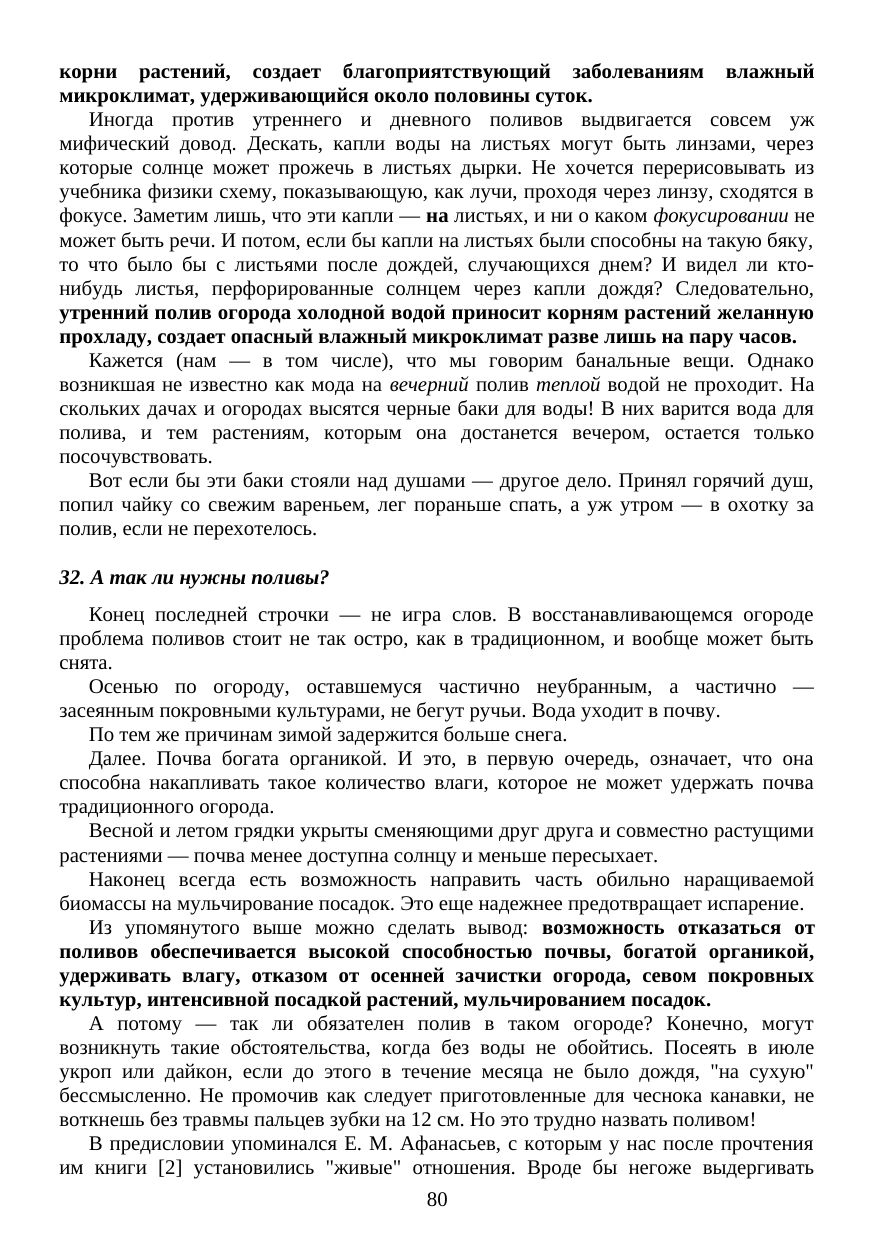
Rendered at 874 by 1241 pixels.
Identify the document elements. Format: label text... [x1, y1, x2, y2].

text Кажется (нам ― в том числе), что мы говорим банальные вещи. Однако возникшая не известно как мода на вечерний полив теплой водой не проходит. На скольких дачах и огородах высятся черные баки для воды! В них варится вода для полива, и тем растениям, которым она достанется вечером, остается только посочувствовать. [59, 348, 815, 468]
text Иногда против утреннего и дневного поливов выдвигается совсем уж мифический довод. Дескать, капли воды на листьях могут быть линзами, через которые солнце может прожечь в листьях дырки. Не хочется перерисовывать из учебника физики схему, показывающую, как лучи, проходя через линзу, сходятся в фокусе. Заметим лишь, что эти капли ― на листьях, и ни о каком фокусировании не может быть речи. И потом, если бы капли на листьях были способны на такую бяку, то что было бы с листьями после дождей, случающихся днем? И видел ли кто-нибудь листья, перфорированные солнцем через капли дождя? Следовательно, утренний полив огорода холодной водой приносит корням растений желанную прохладу, создает опасный влажный микроклимат разве лишь на пару часов. [59, 107, 815, 348]
text Далее. Почва богата органикой. И это, в первую очередь, означает, что она способна накапливать такое количество влаги, которое не может удержать почва традиционного огорода. [59, 746, 815, 818]
text А потому ― так ли обязателен полив в таком огороде? Конечно, могут возникнуть такие обстоятельства, когда без воды не обойтись. Посеять в июле укроп или дайкон, если до этого в течение месяца не было дождя, "на сухую" бессмысленно. Не промочив как следует приготовленные для чеснока канавки, не воткнешь без травмы пальцев зубки на 12 см. Но это трудно назвать поливом! [59, 1011, 815, 1131]
text Наконец всегда есть возможность направить часть обильно наращиваемой биомассы на мульчирование посадок. Это еще надежнее предотвращает испарение. [59, 867, 815, 915]
text Весной и летом грядки укрыты сменяющими друг друга и совместно растущими растениями ― почва менее доступна солнцу и меньше пересыхает. [59, 818, 815, 867]
text Конец последней строчки ― не игра слов. В восстанавливающемся огороде проблема поливов стоит не так остро, как в традиционном, и вообще может быть снята. [59, 602, 815, 674]
text корни растений, создает благоприятствующий заболеваниям влажный микроклимат, удерживающийся около половины суток. [59, 59, 815, 107]
text Осенью по огороду, оставшемуся частично неубранным, а частично ― засеянным покровными культурами, не бегут ручьи. Вода уходит в почву. [59, 674, 815, 722]
text Из упомянутого выше можно сделать вывод: возможность отказаться от поливов обеспечивается высокой способностью почвы, богатой органикой, удерживать влагу, отказом от осенней зачистки огорода, севом покровных культур, интенсивной посадкой растений, мульчированием посадок. [59, 915, 815, 1011]
text Вот если бы эти баки стояли над душами ― другое дело. Принял горячий душ, попил чайку со свежим вареньем, лег пораньше спать, а уж утром ― в охотку за полив, если не перехотелось. [59, 468, 815, 540]
text В предисловии упоминался Е. М. Афанасьев, с которым у нас после прочтения им книги [2] установились "живые" отношения. Вроде бы негоже выдергивать [59, 1131, 815, 1179]
subtitle 32. А так ли нужны поливы? [59, 565, 815, 589]
text По тем же причинам зимой задержится больше снега. [59, 722, 815, 746]
